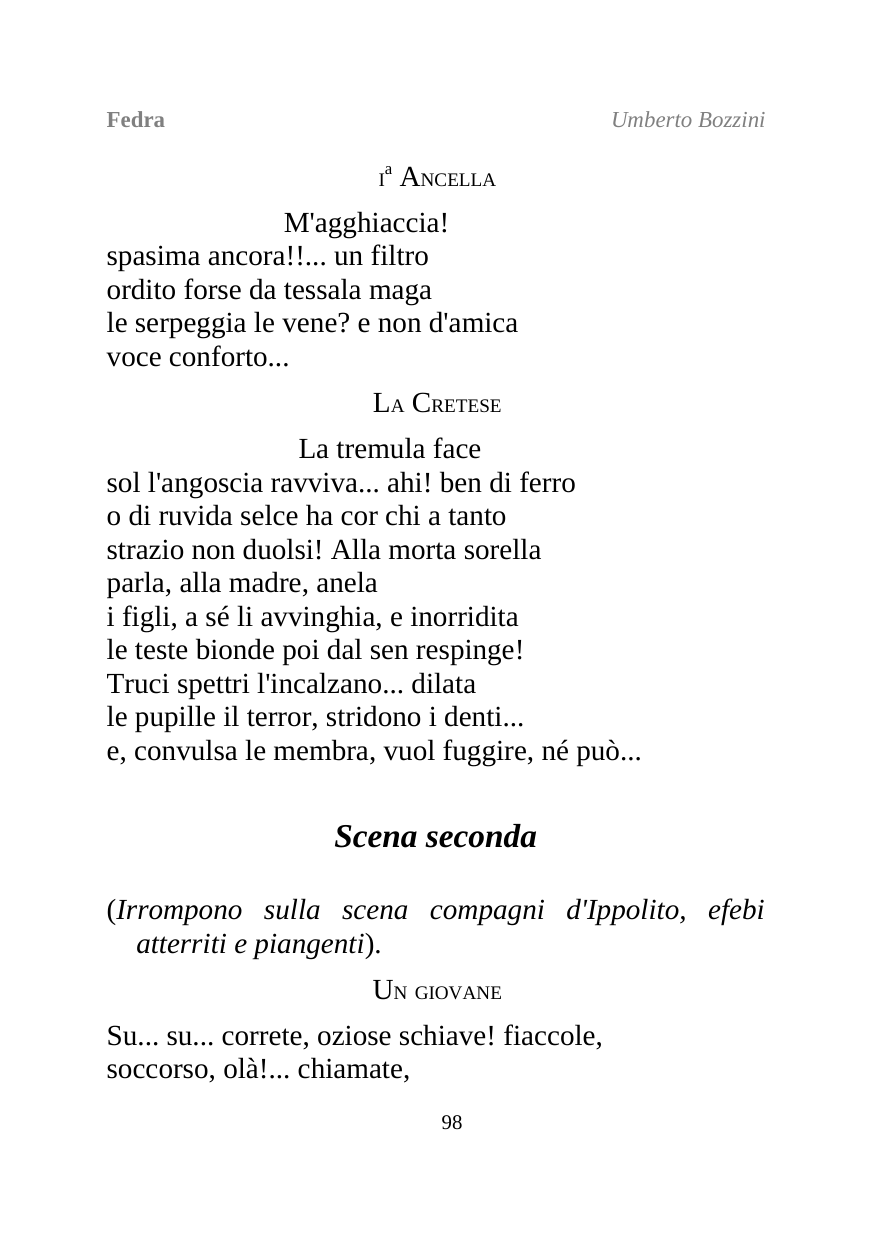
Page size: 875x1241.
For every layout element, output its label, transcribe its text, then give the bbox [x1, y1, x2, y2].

text (Irrompono sulla scena compagni d'Ippolito, efebi atterriti e piangenti). [106, 892, 768, 959]
text La Cretese [106, 385, 768, 419]
text ia Ancella [106, 159, 768, 192]
text La tremula face sol l'angoscia ravviva... ahi! ben di ferro o di ruvida selce ha cor chi a tanto strazio non duolsi! Alla morta sorella parla, alla madre, anela i figli, a sé li avvinghia, e inorridita le teste bionde poi dal sen respinge! Truci spettri l'incalzano... dilata le pupille il terror, stridono i denti... e, convulsa le membra, vuol fuggire, né può... [106, 431, 768, 767]
subtitle Scena seconda [106, 817, 768, 855]
text Un giovane [106, 972, 768, 1006]
text Su... su... correte, oziose schiave! fiaccole, soccorso, olà!... chiamate, [106, 1018, 768, 1085]
text M'agghiaccia! spasima ancora!!... un filtro ordito forse da tessala maga le serpeggia le vene? e non d'amica voce conforto... [106, 205, 768, 373]
